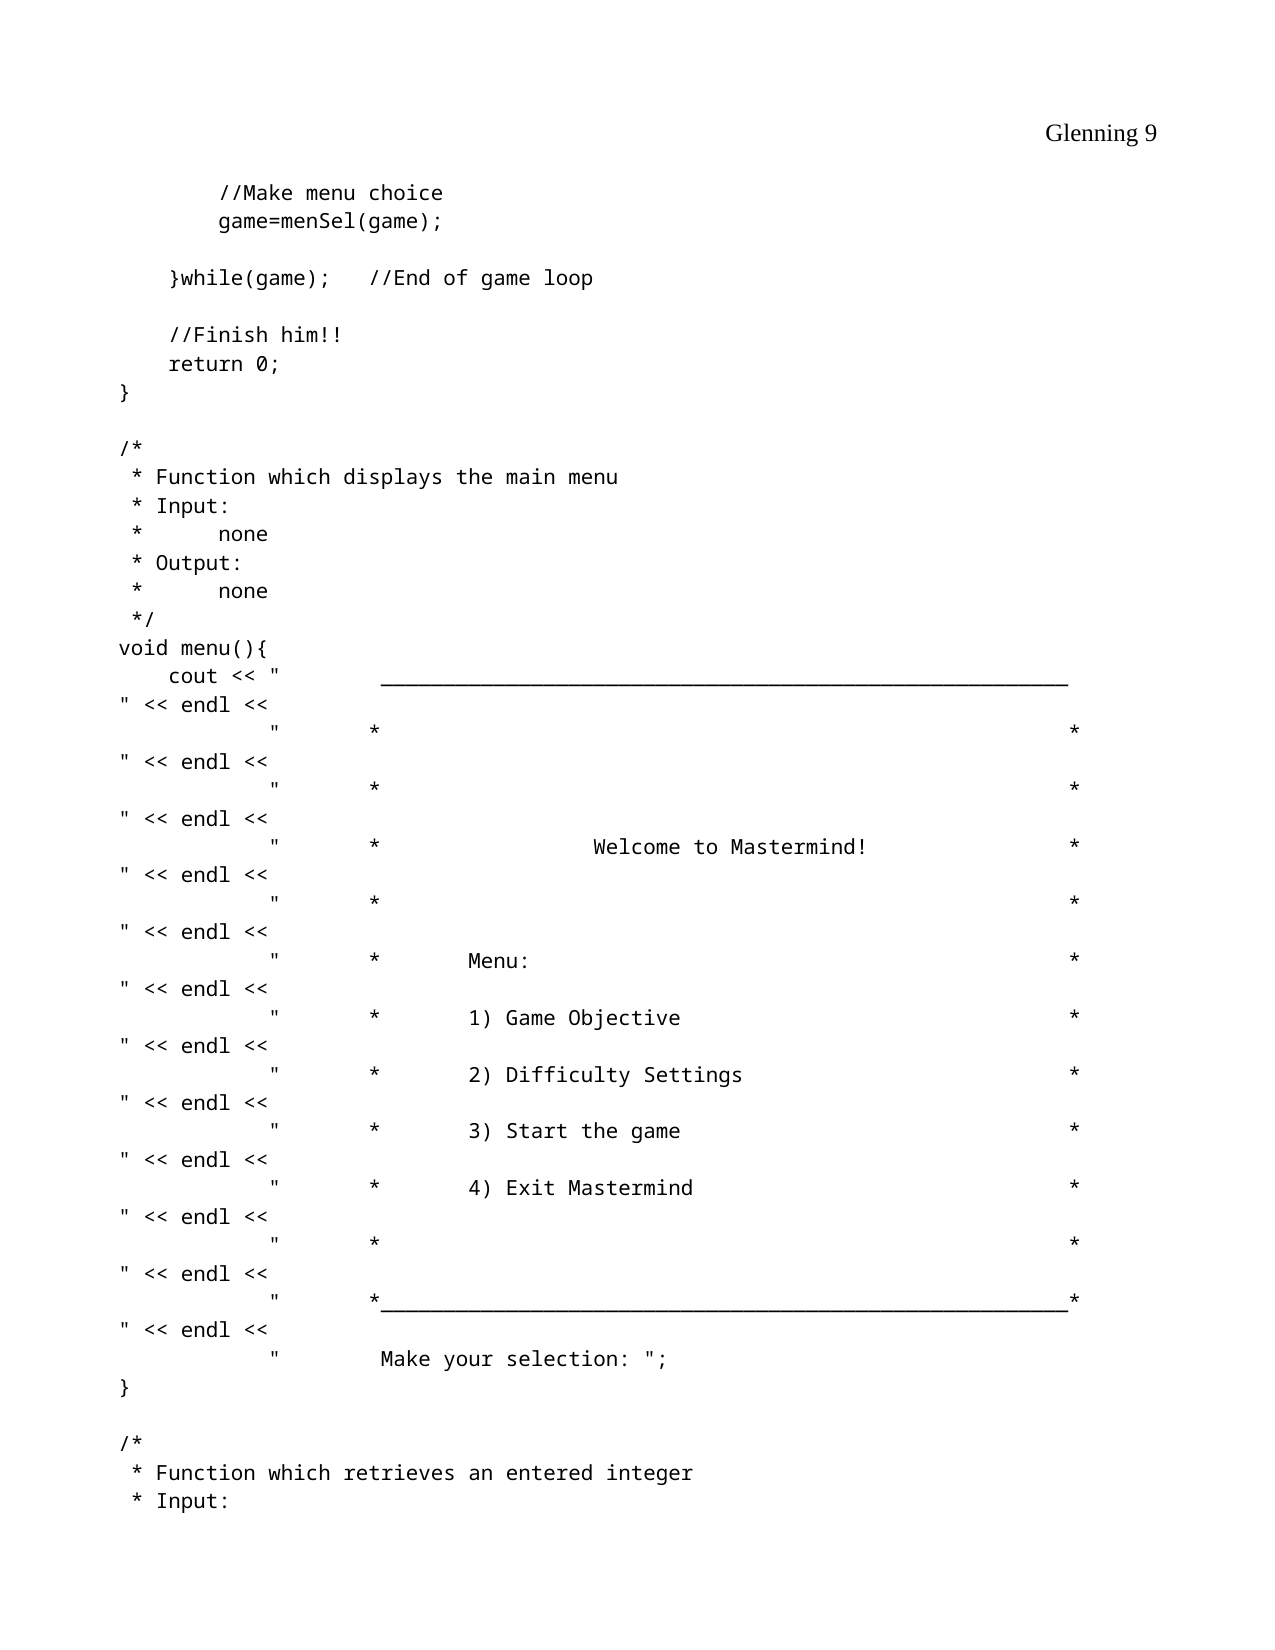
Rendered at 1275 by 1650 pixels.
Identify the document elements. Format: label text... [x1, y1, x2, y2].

text " Make your selection: "; [118, 1344, 1157, 1372]
text " * 4) Exit Mastermind * " << endl << [118, 1173, 1157, 1230]
text * Output: [118, 548, 1157, 576]
text } [118, 377, 1157, 406]
text * Input: [118, 1486, 1157, 1515]
text //Make menu choice [118, 178, 1157, 207]
text /* [118, 434, 1157, 462]
text " * * " << endl << [118, 889, 1157, 946]
text }while(game); //End of game loop [118, 263, 1157, 292]
text " * * " << endl << [118, 1230, 1157, 1287]
text * Input: [118, 491, 1157, 519]
text " * 1) Game Objective * " << endl << [118, 1003, 1157, 1060]
text " * * " << endl << [118, 775, 1157, 832]
text " *_______________________________________________________* " << endl << [118, 1287, 1157, 1344]
text " * 2) Difficulty Settings * " << endl << [118, 1060, 1157, 1117]
text * none [118, 519, 1157, 548]
text game=menSel(game); [118, 207, 1157, 235]
text * Function which displays the main menu [118, 462, 1157, 491]
text * none [118, 576, 1157, 605]
text " * 3) Start the game * " << endl << [118, 1117, 1157, 1173]
text return 0; [118, 349, 1157, 377]
text } [118, 1372, 1157, 1401]
text */ [118, 605, 1157, 633]
text void menu(){ [118, 633, 1157, 662]
text " * Welcome to Mastermind! * " << endl << [118, 832, 1157, 889]
text * Function which retrieves an entered integer [118, 1458, 1157, 1486]
text /* [118, 1429, 1157, 1458]
text " * Menu: * " << endl << [118, 946, 1157, 1003]
text cout << " _______________________________________________________ " << endl << [118, 662, 1157, 718]
text //Finish him!! [118, 320, 1157, 349]
text " * * " << endl << [118, 718, 1157, 775]
